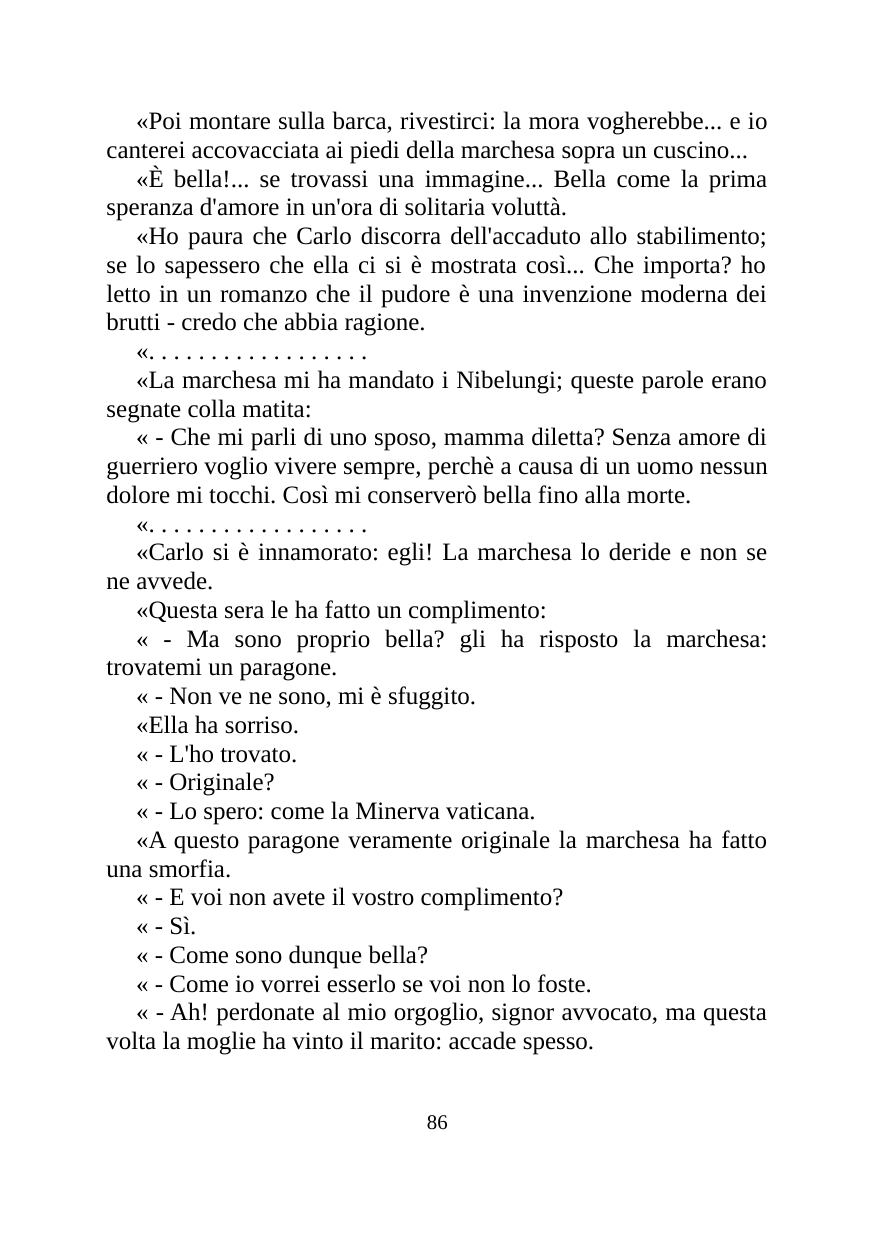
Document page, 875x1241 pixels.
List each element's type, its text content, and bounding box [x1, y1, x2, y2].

text « - Sì. [106, 911, 768, 940]
text « - Non ve ne sono, mi è sfuggito. [106, 681, 768, 710]
text «Ella ha sorriso. [106, 710, 768, 739]
text «A questo paragone veramente originale la marchesa ha fatto una smorfia. [106, 825, 768, 882]
text « - Originale? [106, 767, 768, 796]
text «Ho paura che Carlo discorra dell'accaduto allo stabilimento; se lo sapessero che ella ci si è mostrata così... Che importa? ho letto in un romanzo che il pudore è una invenzione moderna dei brutti - credo che abbia ragione. [106, 221, 768, 336]
text «. . . . . . . . . . . . . . . . . . [106, 336, 768, 365]
text « - Come io vorrei esserlo se voi non lo foste. [106, 969, 768, 997]
text « - Ah! perdonate al mio orgoglio, signor avvocato, ma questa volta la moglie ha vinto il marito: accade spesso. [106, 997, 768, 1055]
text « - Lo spero: come la Minerva vaticana. [106, 796, 768, 825]
text «Questa sera le ha fatto un complimento: [106, 595, 768, 624]
text « - E voi non avete il vostro complimento? [106, 882, 768, 911]
text « - L'ho trovato. [106, 739, 768, 767]
text « - Ma sono proprio bella? gli ha risposto la marchesa: trovatemi un paragone. [106, 624, 768, 681]
text «È bella!... se trovassi una immagine... Bella come la prima speranza d'amore in un'ora di solitaria voluttà. [106, 164, 768, 221]
text «Poi montare sulla barca, rivestirci: la mora vogherebbe... e io canterei accovacciata ai piedi della marchesa sopra un cuscino... [106, 106, 768, 164]
text «Carlo si è innamorato: egli! La marchesa lo deride e non se ne avvede. [106, 537, 768, 595]
text «. . . . . . . . . . . . . . . . . . [106, 509, 768, 537]
text «La marchesa mi ha mandato i Nibelungi; queste parole erano segnate colla matita: [106, 365, 768, 422]
text « - Che mi parli di uno sposo, mamma diletta? Senza amore di guerriero voglio vivere sempre, perchè a causa di un uomo nessun dolore mi tocchi. Così mi conserverò bella fino alla morte. [106, 422, 768, 509]
text « - Come sono dunque bella? [106, 940, 768, 969]
